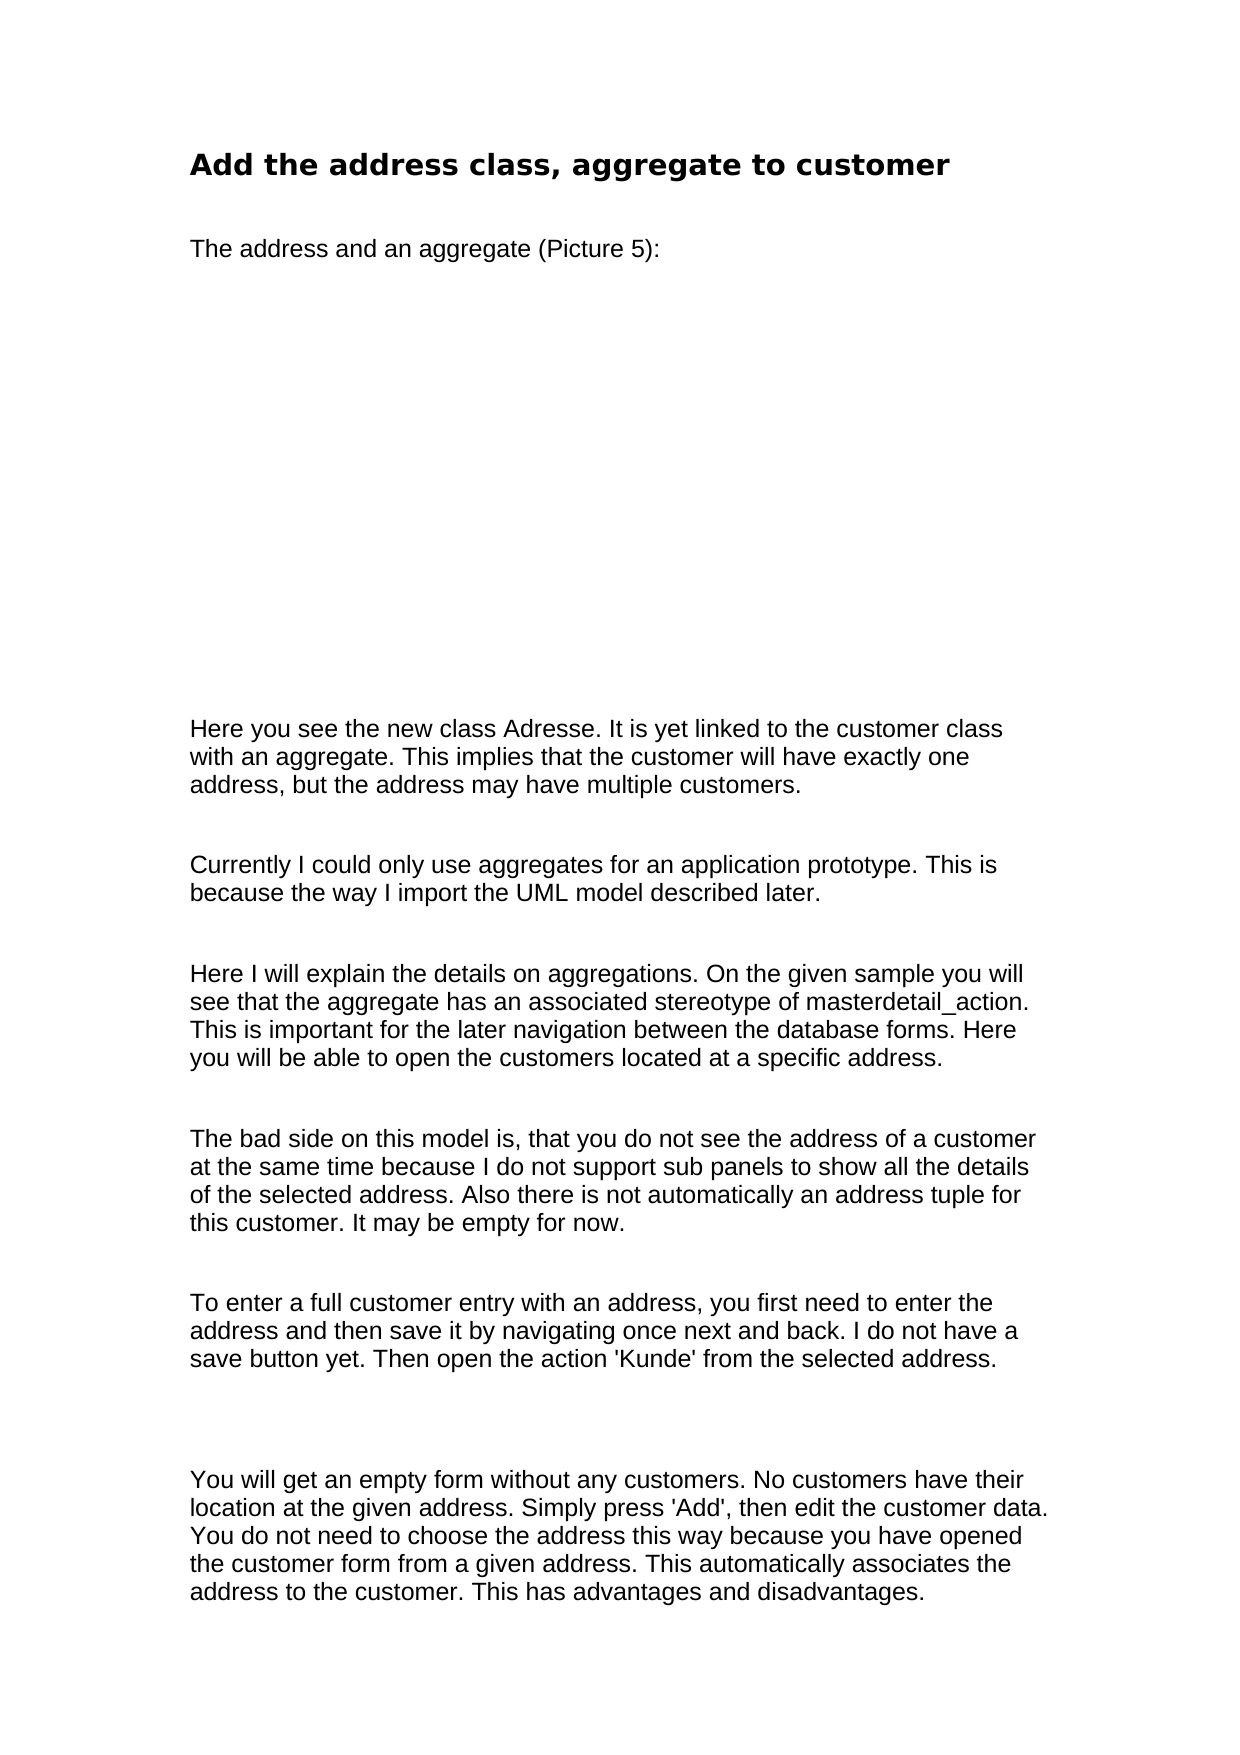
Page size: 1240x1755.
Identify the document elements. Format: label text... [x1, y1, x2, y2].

text The address and an aggregate (Picture 5): [189, 235, 1050, 263]
subtitle Add the address class, aggregate to customer [189, 148, 1050, 182]
text Here I will explain the details on aggregations. On the given sample you will see that the aggregate has an associated stereotype of masterdetail_action. This is important for the later navigation between the database forms. Here you will be able to open the customers located at a specific address. [189, 960, 1050, 1072]
text The bad side on this model is, that you do not see the address of a customer at the same time because I do not support sub panels to show all the details of the selected address. Also there is not automatically an address tuple for this customer. It may be empty for now. [189, 1124, 1050, 1236]
text You will get an empty form without any customers. No customers have their location at the given address. Simply press 'Add', then edit the customer data. You do not need to choose the address this way because you have opened the customer form from a given address. This automatically associates the address to the customer. This has advantages and disadvantages. [189, 1466, 1050, 1606]
text Currently I could only use aggregates for an application prototype. This is because the way I import the UML model described later. [189, 851, 1050, 907]
text Here you see the new class Adresse. It is yet linked to the customer class with an aggregate. This implies that the customer will have exactly one address, but the address may have multiple customers. [189, 714, 1050, 798]
text To enter a full customer entry with an address, you first need to enter the address and then save it by navigating once next and back. I do not have a save button yet. Then open the action 'Kunde' from the selected address. [189, 1289, 1050, 1373]
